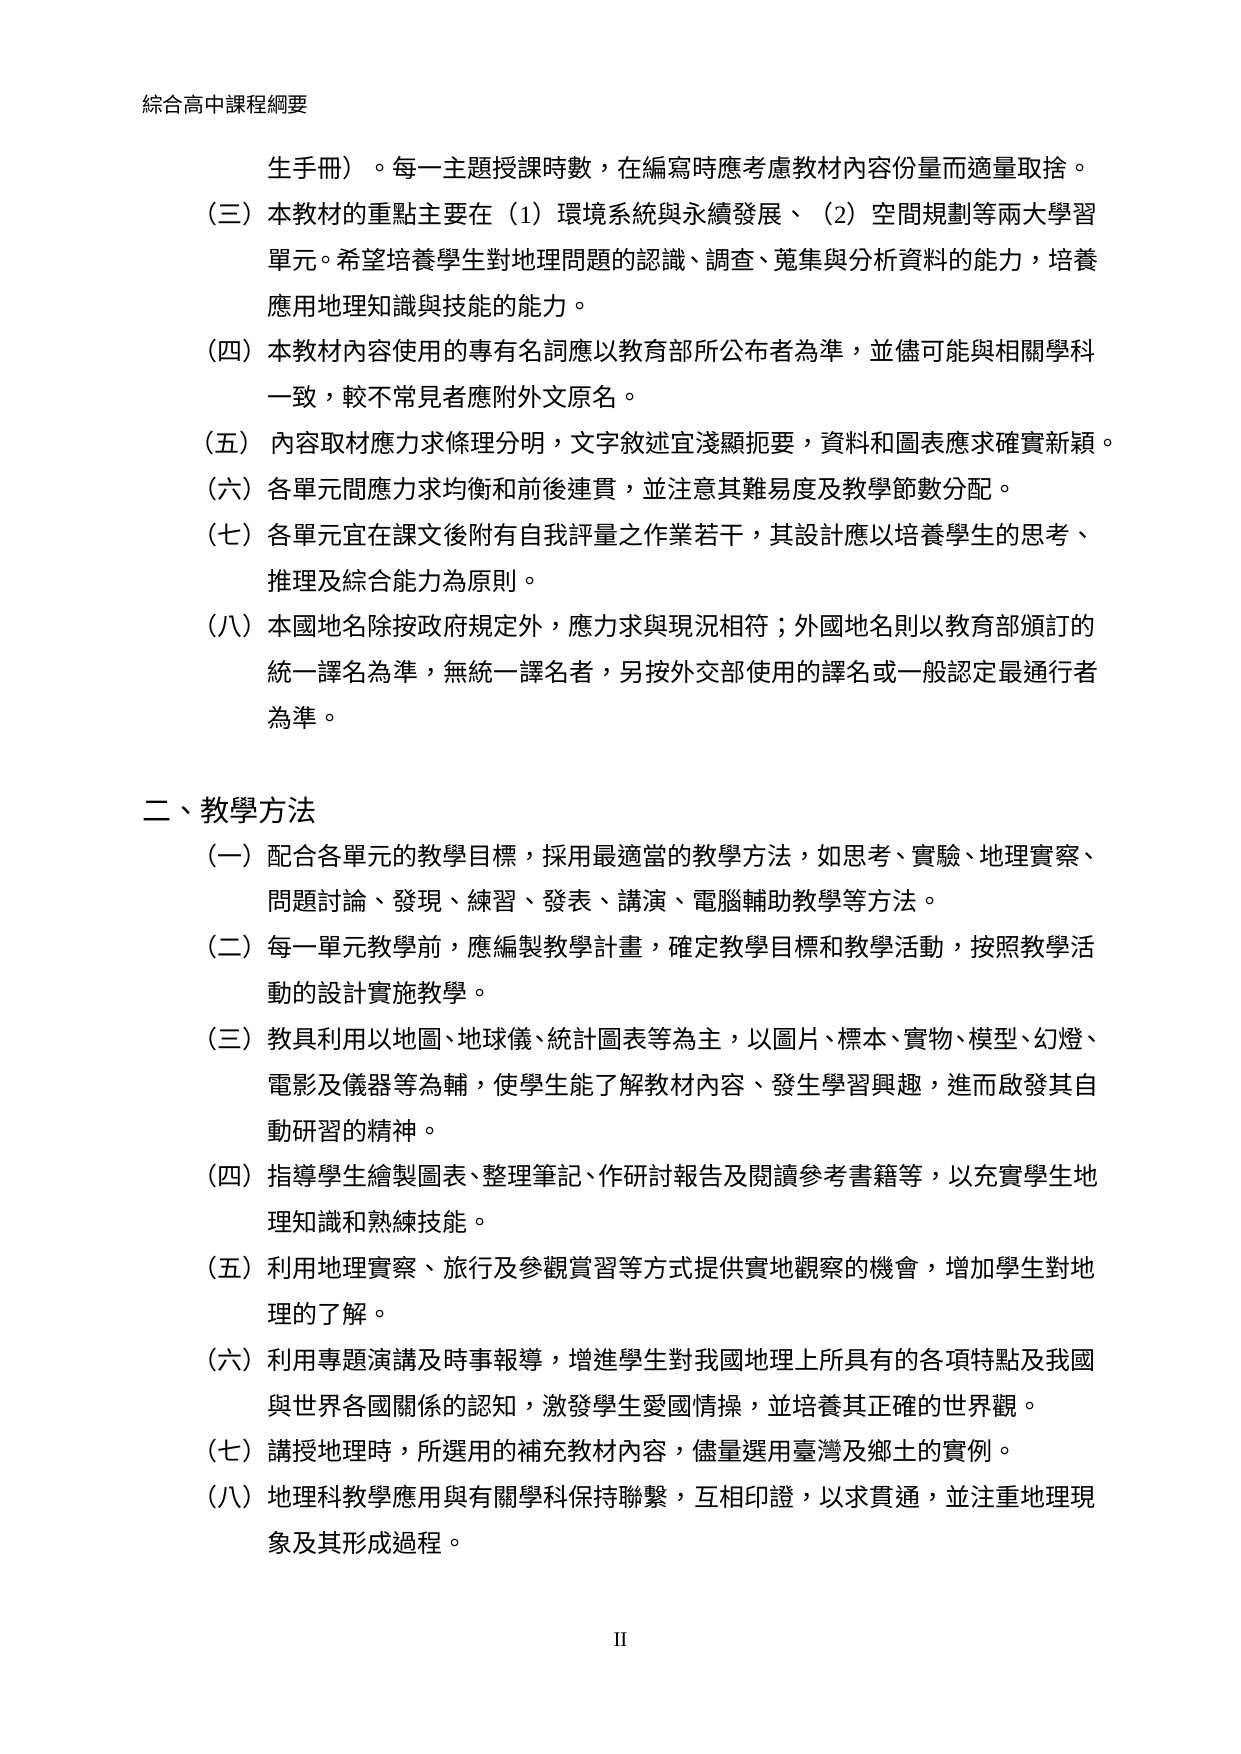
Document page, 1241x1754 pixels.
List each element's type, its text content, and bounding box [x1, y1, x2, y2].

text （三）教具利用以地圖、地球儀、統計圖表等為主，以圖片、標本、實物、模型、幻燈、電影及儀器等為輔，使學生能了解教材內容、發生學習興趣，進而啟發其自動研習的精神。 [192, 1014, 1098, 1152]
text 生手冊）。每一主題授課時數，在編寫時應考慮教材內容份量而適量取捨。 [192, 144, 1098, 189]
text 二、教學方法 [142, 785, 1098, 831]
text （五） 內容取材應力求條理分明，文字敘述宜淺顯扼要，資料和圖表應求確實新穎。 [189, 419, 1098, 464]
text （八）本國地名除按政府規定外，應力求與現況相符；外國地名則以教育部頒訂的統一譯名為準，無統一譯名者，另按外交部使用的譯名或一般認定最通行者為準。 [192, 602, 1098, 739]
text （五）利用地理實察、旅行及參觀賞習等方式提供實地觀察的機會，增加學生對地理的了解。 [192, 1244, 1098, 1335]
text （三）本教材的重點主要在（1）環境系統與永續發展、（2）空間規劃等兩大學習單元。希望培養學生對地理問題的認識、調查、蒐集與分析資料的能力，培養應用地理知識與技能的能力。 [192, 189, 1098, 327]
text （一）配合各單元的教學目標，採用最適當的教學方法，如思考、實驗、地理實察、問題討論、發現、練習、發表、講演、電腦輔助教學等方法。 [192, 831, 1098, 923]
text （六）利用專題演講及時事報導，增進學生對我國地理上所具有的各項特點及我國與世界各國關係的認知，激發學生愛國情操，並培養其正確的世界觀。 [192, 1335, 1098, 1427]
text （六）各單元間應力求均衡和前後連貫，並注意其難易度及教學節數分配。 [192, 464, 1098, 510]
text （七）講授地理時，所選用的補充教材內容，儘量選用臺灣及鄉土的實例。 [192, 1427, 1098, 1473]
text （二）每一單元教學前，應編製教學計畫，確定教學目標和教學活動，按照教學活動的設計實施教學。 [192, 923, 1098, 1014]
text （四）本教材內容使用的專有名詞應以教育部所公布者為準，並儘可能與相關學科一致，較不常見者應附外文原名。 [192, 327, 1098, 419]
text （八）地理科教學應用與有關學科保持聯繫，互相印證，以求貫通，並注重地理現象及其形成過程。 [192, 1473, 1098, 1564]
text （七）各單元宜在課文後附有自我評量之作業若干，其設計應以培養學生的思考、推理及綜合能力為原則。 [192, 510, 1098, 602]
text （四）指導學生繪製圖表、整理筆記、作研討報告及閱讀參考書籍等，以充實學生地理知識和熟練技能。 [192, 1152, 1098, 1244]
